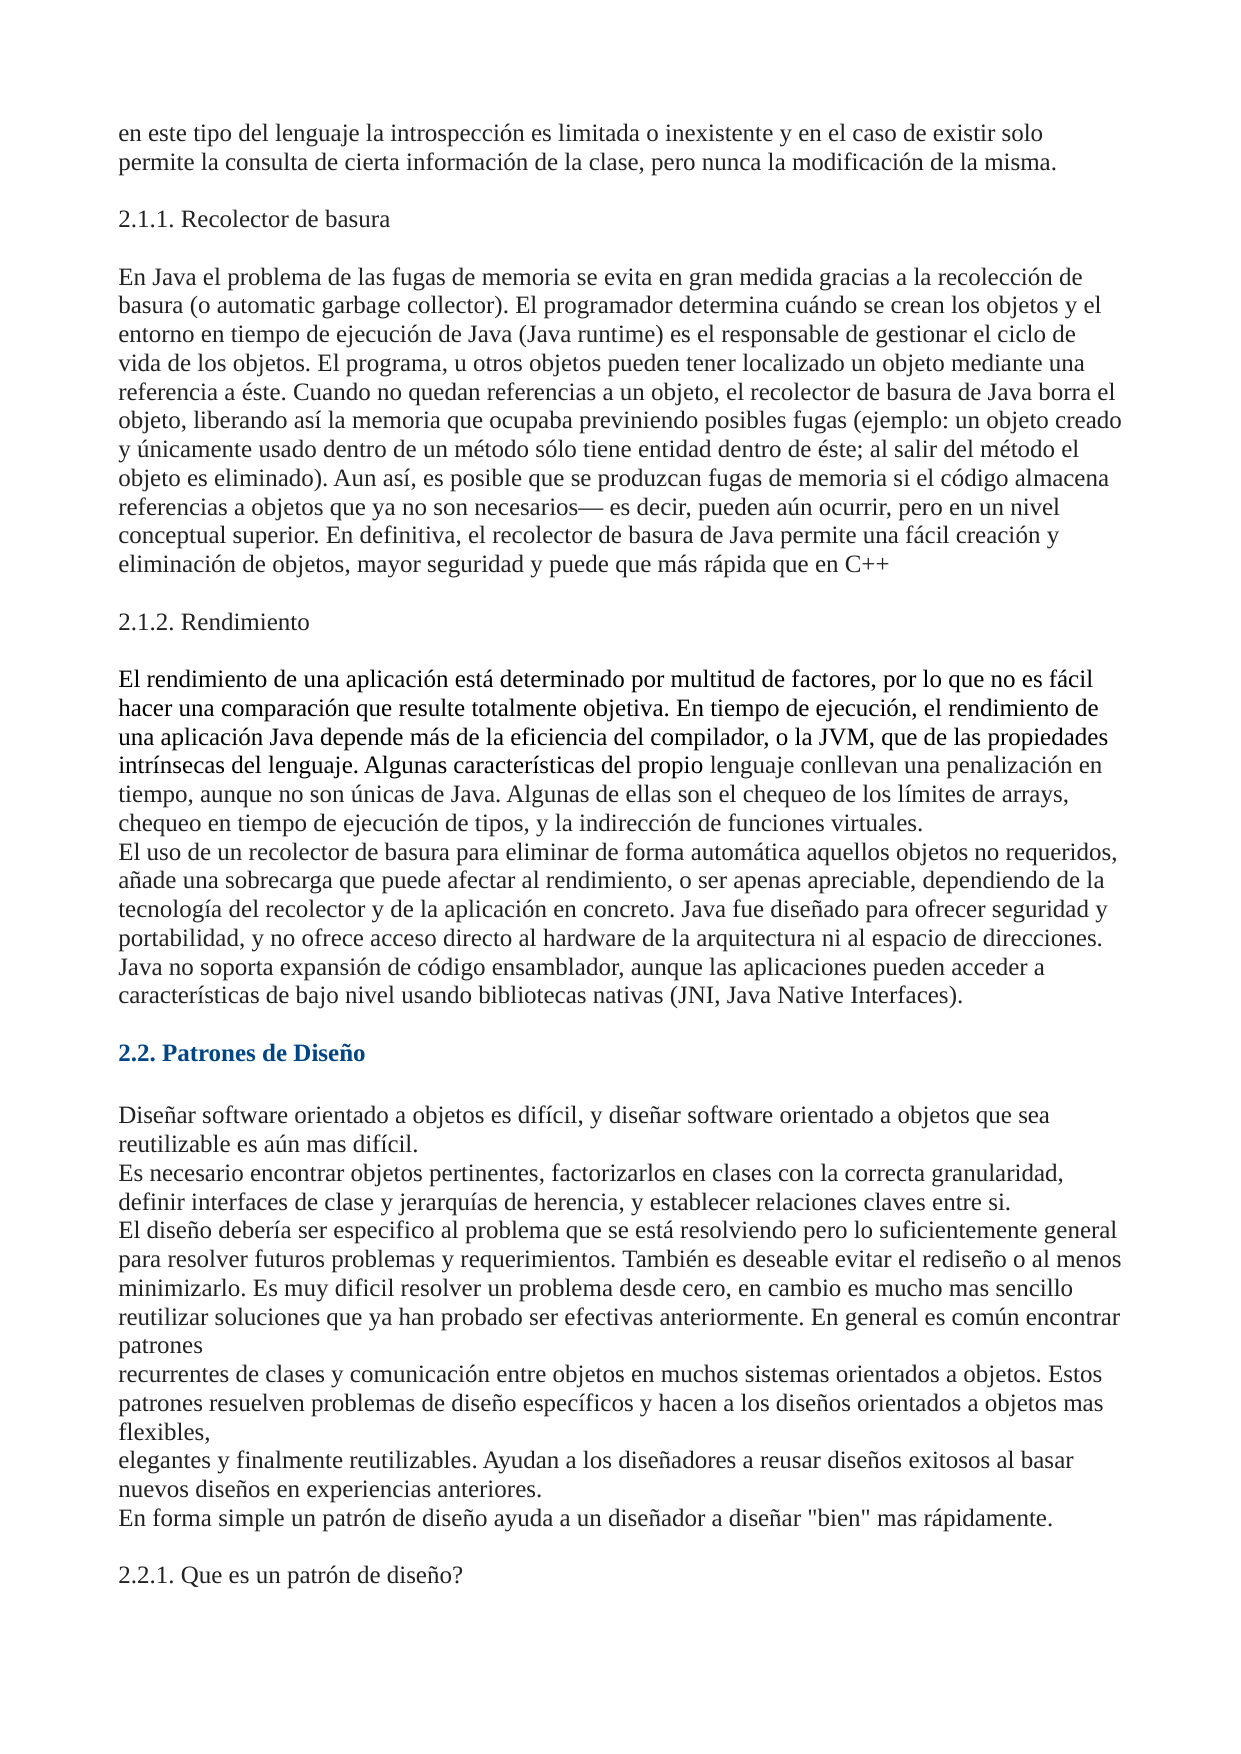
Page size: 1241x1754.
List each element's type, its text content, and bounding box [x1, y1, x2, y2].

text 2.1.1. Recolector de basura [118, 204, 1122, 233]
text El uso de un recolector de basura para eliminar de forma automática aquellos objetos no requeridos, añade una sobrecarga que puede afectar al rendimiento, o ser apenas apreciable, dependiendo de la tecnología del recolector y de la aplicación en concreto. Java fue diseñado para ofrecer seguridad y portabilidad, y no ofrece acceso directo al hardware de la arquitectura ni al espacio de direcciones. Java no soporta expansión de código ensamblador, aunque las aplicaciones pueden acceder a características de bajo nivel usando bibliotecas nativas (JNI, Java Native Interfaces). [118, 837, 1122, 1009]
text minimizarlo. Es muy dificil resolver un problema desde cero, en cambio es mucho mas sencillo reutilizar soluciones que ya han probado ser efectivas anteriormente. En general es común encontrar patrones [118, 1273, 1122, 1359]
text recurrentes de clases y comunicación entre objetos en muchos sistemas orientados a objetos. Estos patrones resuelven problemas de diseño específicos y hacen a los diseños orientados a objetos mas flexibles, [118, 1359, 1122, 1445]
text elegantes y finalmente reutilizables. Ayudan a los diseñadores a reusar diseños exitosos al basar nuevos diseños en experiencias anteriores. [118, 1445, 1122, 1503]
text 2.2.1. Que es un patrón de diseño? [118, 1560, 1122, 1589]
text Es necesario encontrar objetos pertinentes, factorizarlos en clases con la correcta granularidad, definir interfaces de clase y jerarquías de herencia, y establecer relaciones claves entre si. [118, 1158, 1122, 1215]
text Diseñar software orientado a objetos es difícil, y diseñar software orientado a objetos que sea reutilizable es aún mas difícil. [118, 1100, 1122, 1158]
text En forma simple un patrón de diseño ayuda a un diseñador a diseñar "bien" mas rápidamente. [118, 1503, 1122, 1532]
text El rendimiento de una aplicación está determinado por multitud de factores, por lo que no es fácil hacer una comparación que resulte totalmente objetiva. En tiempo de ejecución, el rendimiento de una aplicación Java depende más de la eficiencia del compilador, o la JVM, que de las propiedades intrínsecas del lenguaje. Algunas características del propio lenguaje conllevan una penalización en tiempo, aunque no son únicas de Java. Algunas de ellas son el chequeo de los límites de arrays, chequeo en tiempo de ejecución de tipos, y la indirección de funciones virtuales. [118, 664, 1122, 837]
text 2.1.2. Rendimiento [118, 607, 1122, 664]
text En Java el problema de las fugas de memoria se evita en gran medida gracias a la recolección de basura (o automatic garbage collector). El programador determina cuándo se crean los objetos y el entorno en tiempo de ejecución de Java (Java runtime) es el responsable de gestionar el ciclo de vida de los objetos. El programa, u otros objetos pueden tener localizado un objeto mediante una referencia a éste. Cuando no quedan referencias a un objeto, el recolector de basura de Java borra el objeto, liberando así la memoria que ocupaba previniendo posibles fugas (ejemplo: un objeto creado y únicamente usado dentro de un método sólo tiene entidad dentro de éste; al salir del método el objeto es eliminado). Aun así, es posible que se produzcan fugas de memoria si el código almacena referencias a objetos que ya no son necesarios— es decir, pueden aún ocurrir, pero en un nivel conceptual superior. En definitiva, el recolector de basura de Java permite una fácil creación y eliminación de objetos, mayor seguridad y puede que más rápida que en C++ [118, 262, 1122, 578]
text en este tipo del lenguaje la introspección es limitada o inexistente y en el caso de existir solo permite la consulta de cierta información de la clase, pero nunca la modificación de la misma. [118, 118, 1122, 176]
text 2.2. Patrones de Diseño [118, 1009, 1122, 1067]
text El diseño debería ser especifico al problema que se está resolviendo pero lo suficientemente general para resolver futuros problemas y requerimientos. También es deseable evitar el rediseño o al menos [118, 1215, 1122, 1273]
